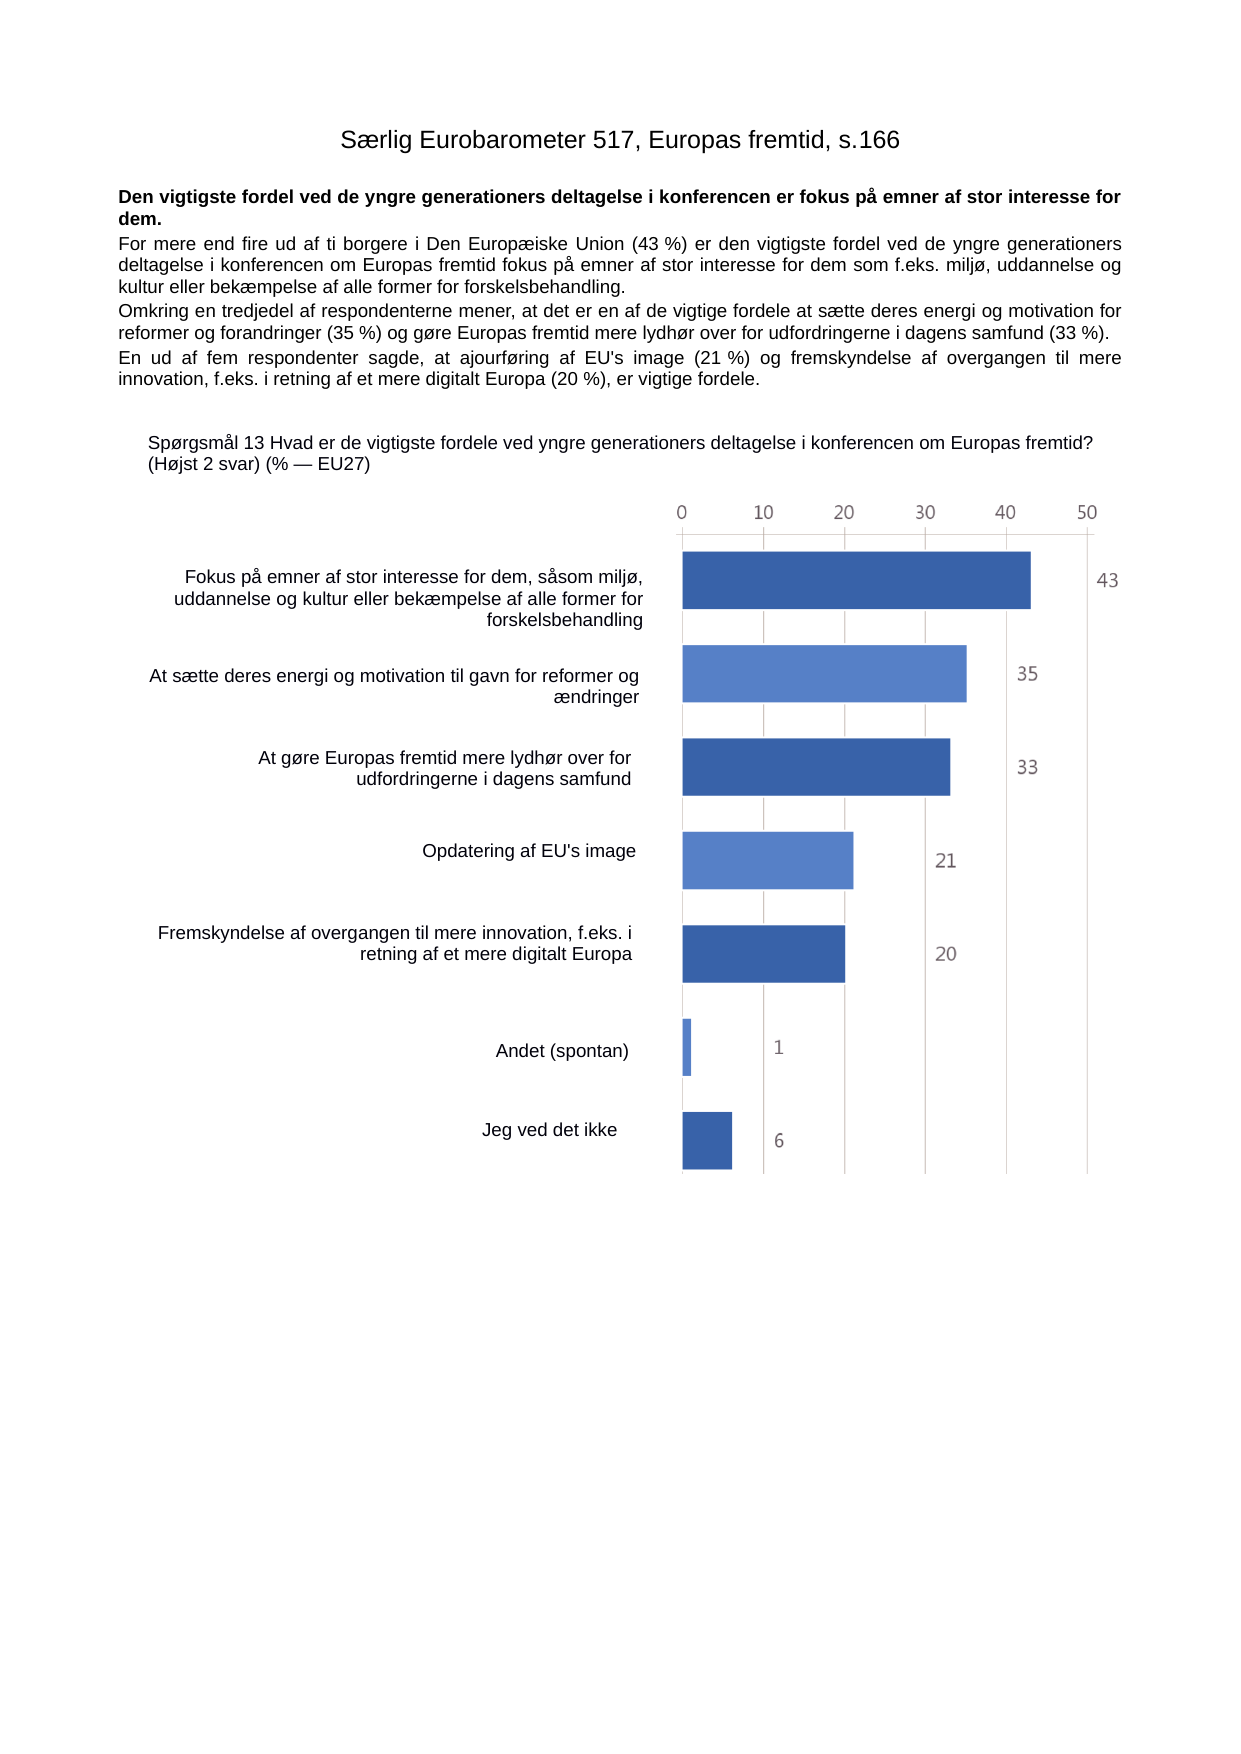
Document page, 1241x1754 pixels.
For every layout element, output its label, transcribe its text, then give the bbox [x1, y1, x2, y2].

text En ud af fem respondenter sagde, at ajourføring af EU's image (21 %) og fremskyndelse af overgangen til mere innovation, f.eks. i retning af et mere digitalt Europa (20 %), er vigtige fordele. [118, 347, 1122, 390]
text For mere end fire ud af ti borgere i Den Europæiske Union (43 %) er den vigtigste fordel ved de yngre generationers deltagelse i konferencen om Europas fremtid fokus på emner af stor interesse for dem som f.eks. miljø, uddannelse og kultur eller bekæmpelse af alle former for forskelsbehandling. [118, 232, 1122, 297]
text Den vigtigste fordel ved de yngre generationers deltagelse i konferencen er fokus på emner af stor interesse for dem. [118, 186, 1122, 229]
text Omkring en tredjedel af respondenterne mener, at det er en af de vigtige fordele at sætte deres energi og motivation for reformer og forandringer (35 %) og gøre Europas fremtid mere lydhør over for udfordringerne i dagens samfund (33 %). [118, 300, 1122, 343]
picture [668, 492, 1122, 1180]
